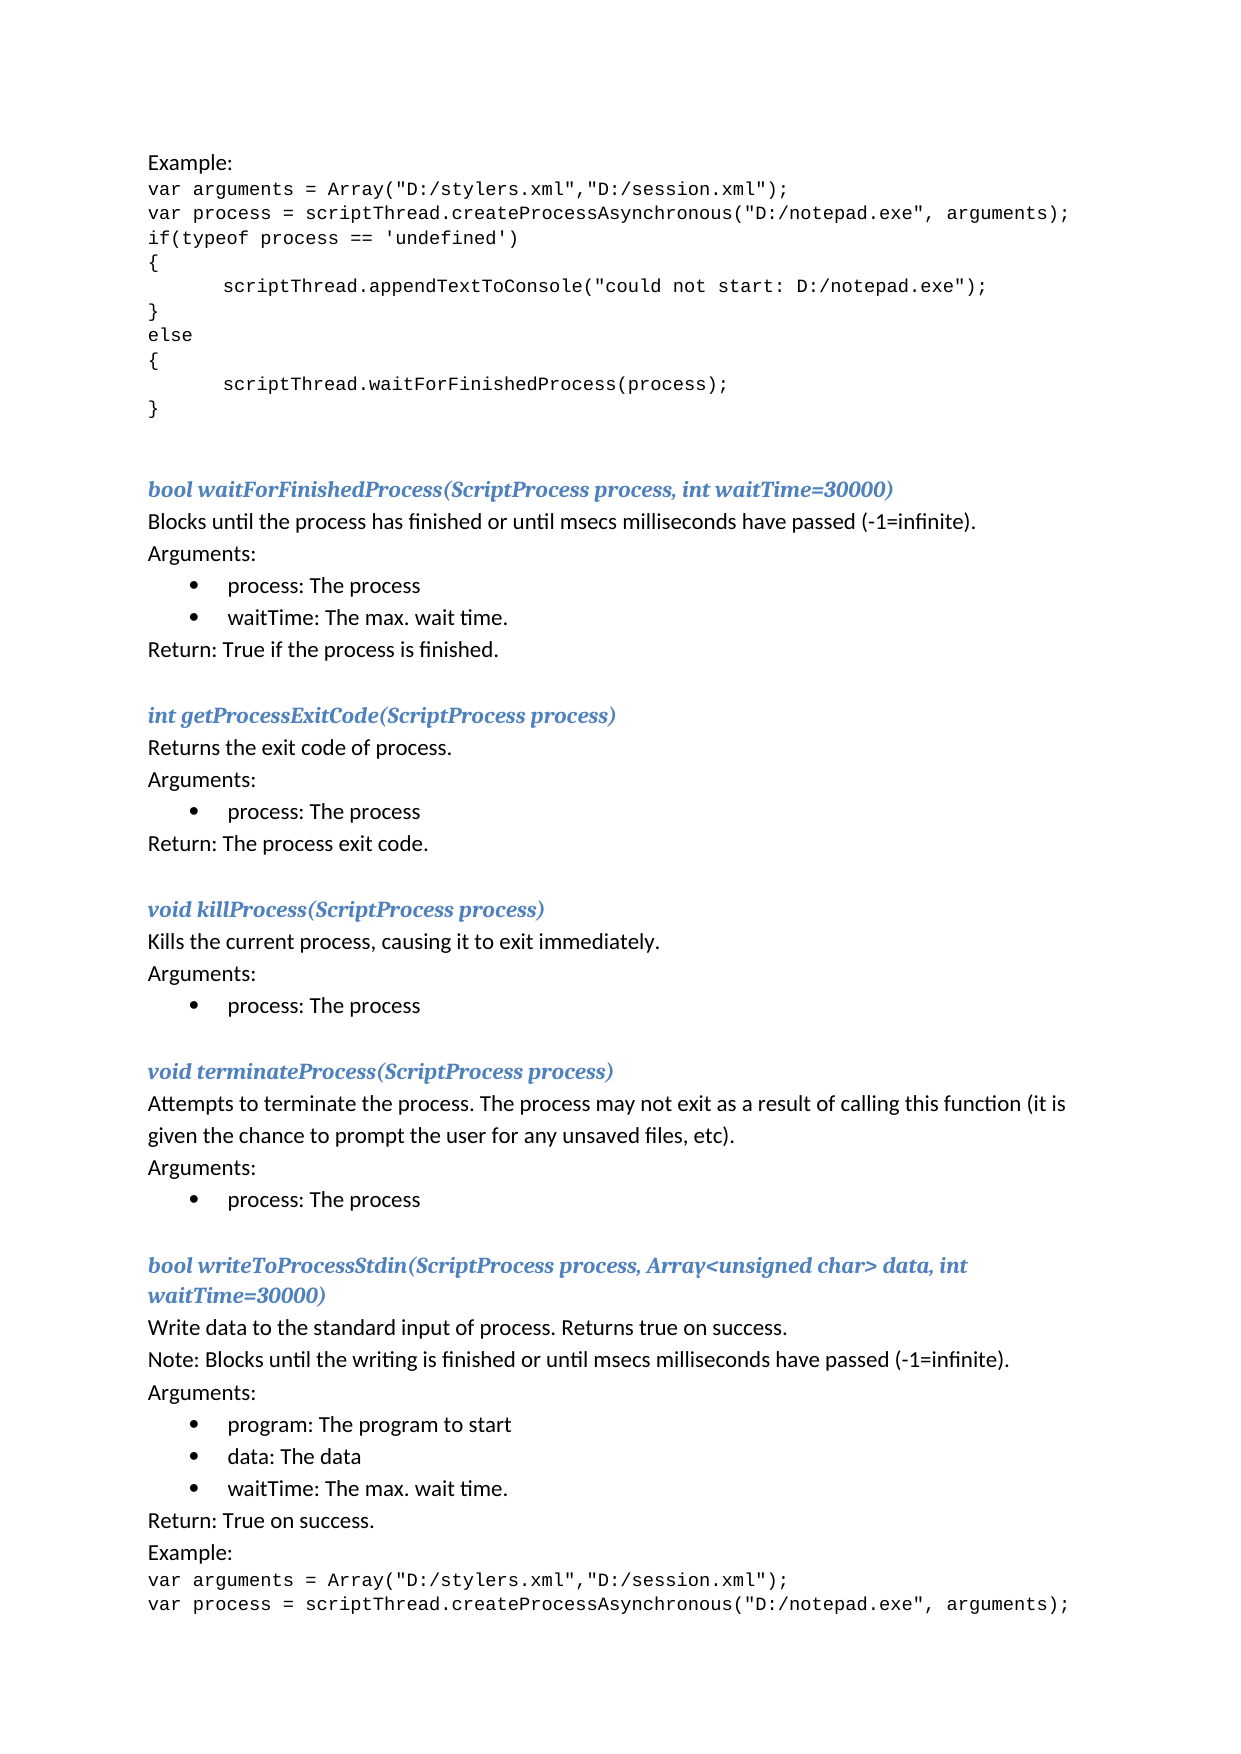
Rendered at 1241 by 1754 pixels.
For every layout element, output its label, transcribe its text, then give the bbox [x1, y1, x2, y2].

text Kills the current process, causing it to exit immediately. [148, 927, 1093, 955]
subtitle bool waitForFinishedProcess(ScriptProcess process, int waitTime=30000) [148, 477, 1093, 503]
list process: The process [190, 991, 1093, 1019]
list program: The program to start [190, 1410, 1093, 1438]
list waitTime: The max. wait time. [190, 1474, 1093, 1502]
list process: The process [190, 571, 1093, 599]
text Arguments: [148, 959, 1093, 987]
text if(typeof process == 'undefined') [148, 228, 1093, 250]
text } [148, 399, 1093, 420]
subtitle int getProcessExitCode(ScriptProcess process) [148, 703, 1093, 729]
subtitle void killProcess(ScriptProcess process) [148, 897, 1093, 923]
text Return: The process exit code. [148, 829, 1093, 858]
text Arguments: [148, 765, 1093, 793]
list process: The process [190, 1186, 1093, 1213]
list process: The process [190, 797, 1093, 825]
text var arguments = Array("D:/stylers.xml","D:/session.xml"); [148, 1571, 1093, 1592]
text Returns the exit code of process. [148, 733, 1093, 761]
text Write data to the standard input of process. Returns true on success. [148, 1313, 1093, 1341]
text Arguments: [148, 539, 1093, 567]
text } [148, 302, 1093, 323]
text else [148, 326, 1093, 347]
text var arguments = Array("D:/stylers.xml","D:/session.xml"); [148, 180, 1093, 201]
list data: The data [190, 1442, 1093, 1470]
text var process = scriptThread.createProcessAsynchronous("D:/notepad.exe", arguments); [148, 1595, 1093, 1616]
text Return: True if the process is finished. [148, 636, 1093, 663]
text Note: Blocks until the writing is finished or until msecs milliseconds have passed (-1=infinite). [148, 1345, 1093, 1373]
subtitle bool writeToProcessStdin(ScriptProcess process, Array<unsigned char> data, int waitTime=30000) [148, 1253, 1093, 1309]
text Arguments: [148, 1378, 1093, 1406]
text scriptThread.appendTextToConsole("could not start: D:/notepad.exe"); [148, 277, 1093, 298]
text var process = scriptThread.createProcessAsynchronous("D:/notepad.exe", arguments); [148, 204, 1093, 225]
text { [148, 350, 1093, 372]
subtitle void terminateProcess(ScriptProcess process) [148, 1059, 1093, 1085]
list waitTime: The max. wait time. [190, 603, 1093, 631]
text Attempts to terminate the process. The process may not exit as a result of calling this function (it is given the chance to prompt the user for any unsaved files, etc). [148, 1089, 1093, 1149]
text Example: [148, 148, 1093, 176]
text Return: True on success. [148, 1506, 1093, 1534]
text Blocks until the process has finished or until msecs milliseconds have passed (-1=infinite). [148, 507, 1093, 535]
text Arguments: [148, 1153, 1093, 1181]
text Example: [148, 1538, 1093, 1567]
text { [148, 253, 1093, 274]
text scriptThread.waitForFinishedProcess(process); [148, 375, 1093, 396]
